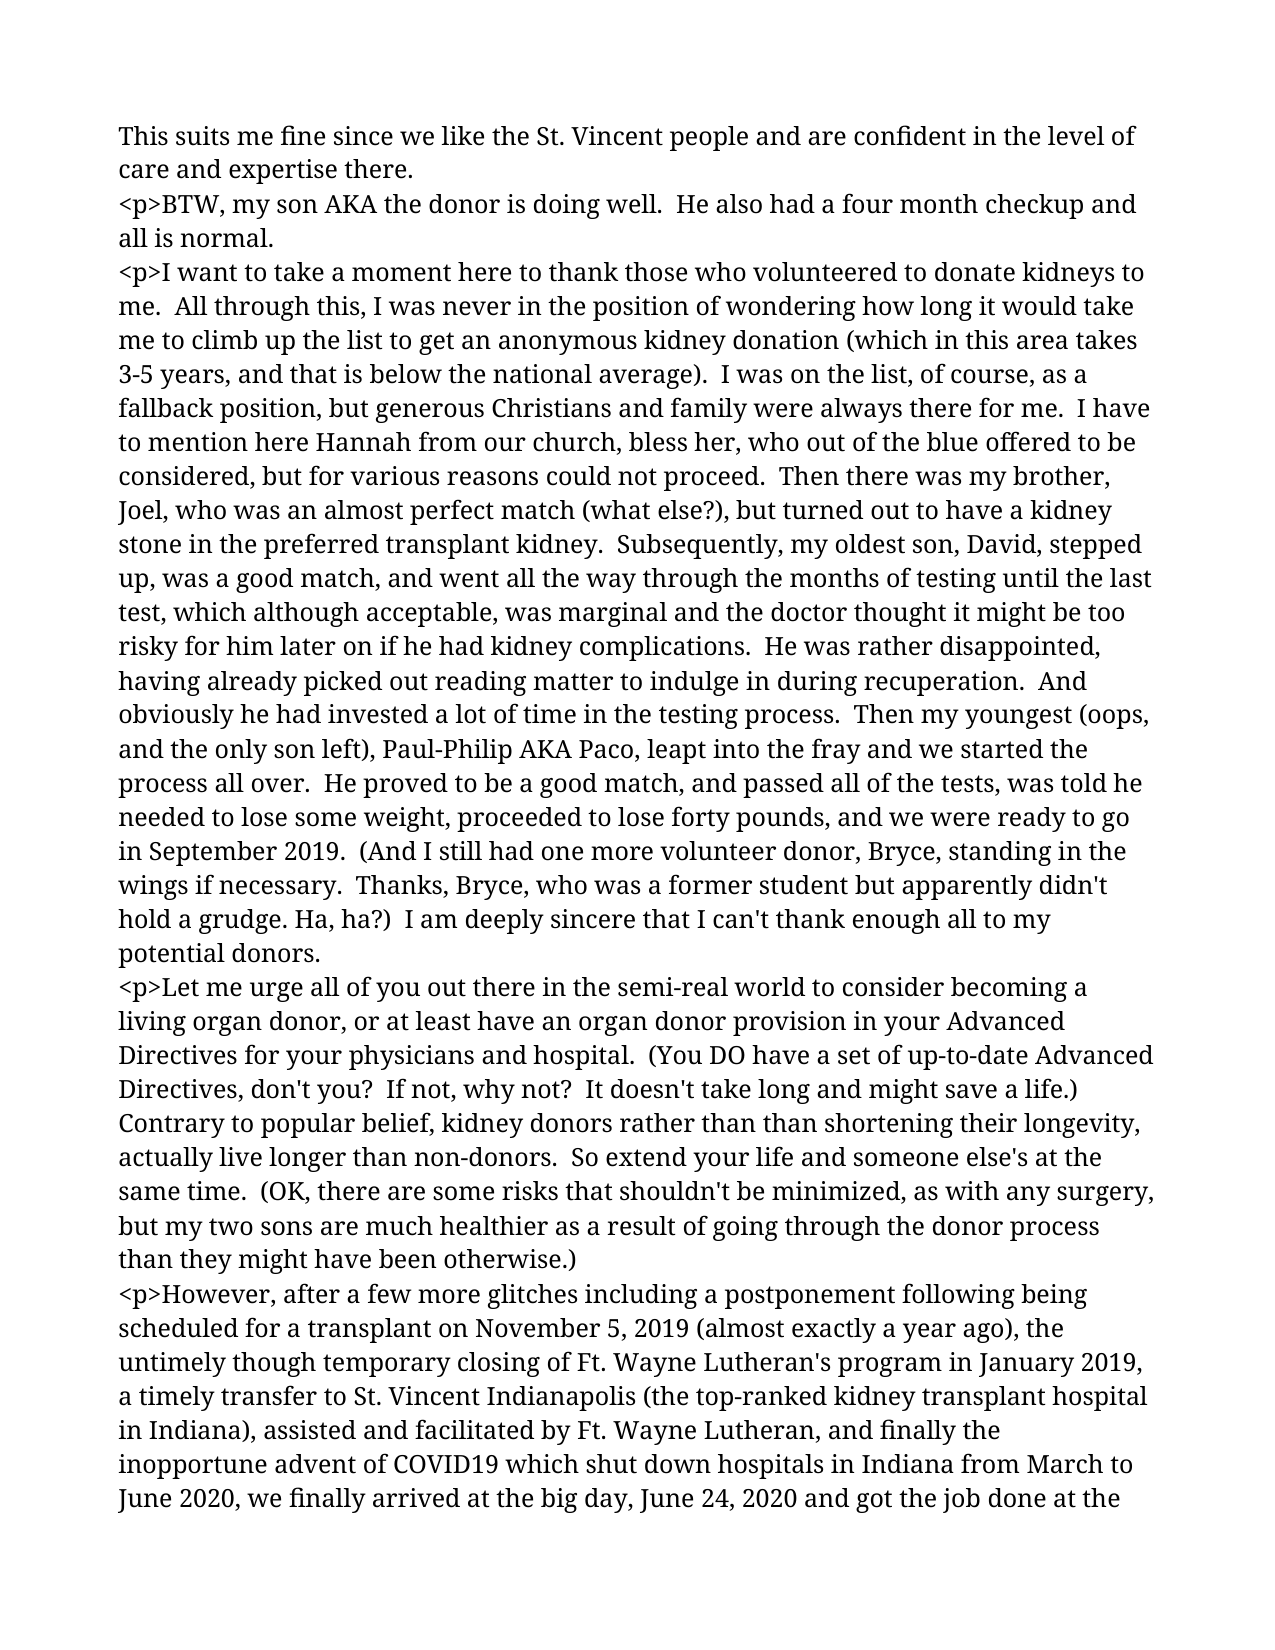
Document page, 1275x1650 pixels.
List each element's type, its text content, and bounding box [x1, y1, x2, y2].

text <p>BTW, my son AKA the donor is doing well. He also had a four month checkup and all is normal. [118, 186, 1157, 254]
text <p>Let me urge all of you out there in the semi-real world to consider becoming a living organ donor, or at least have an organ donor provision in your Advanced Directives for your physicians and hospital. (You DO have a set of up-to-date Advanced Directives, don't you? If not, why not? It doesn't take long and might save a life.) Contrary to popular belief, kidney donors rather than than shortening their longevity, actually live longer than non-donors. So extend your life and someone else's at the same time. (OK, there are some risks that shouldn't be minimized, as with any surgery, but my two sons are much healthier as a result of going through the donor process than they might have been otherwise.) [118, 970, 1157, 1276]
text This suits me fine since we like the St. Vincent people and are confident in the level of care and expertise there. [118, 118, 1157, 186]
text <p>I want to take a moment here to thank those who volunteered to donate kidneys to me. All through this, I was never in the position of wondering how long it would take me to climb up the list to get an anonymous kidney donation (which in this area takes 3-5 years, and that is below the national average). I was on the list, of course, as a fallback position, but generous Christians and family were always there for me. I have to mention here Hannah from our church, bless her, who out of the blue offered to be considered, but for various reasons could not proceed. Then there was my brother, Joel, who was an almost perfect match (what else?), but turned out to have a kidney stone in the preferred transplant kidney. Subsequently, my oldest son, David, stepped up, was a good match, and went all the way through the months of testing until the last test, which although acceptable, was marginal and the doctor thought it might be too risky for him later on if he had kidney complications. He was rather disappointed, having already picked out reading matter to indulge in during recuperation. And obviously he had invested a lot of time in the testing process. Then my youngest (oops, and the only son left), Paul-Philip AKA Paco, leapt into the fray and we started the process all over. He proved to be a good match, and passed all of the tests, was told he needed to lose some weight, proceeded to lose forty pounds, and we were ready to go in September 2019. (And I still had one more volunteer donor, Bryce, standing in the wings if necessary. Thanks, Bryce, who was a former student but apparently didn't hold a grudge. Ha, ha?) I am deeply sincere that I can't thank enough all to my potential donors. [118, 254, 1157, 970]
text <p>However, after a few more glitches including a postponement following being scheduled for a transplant on November 5, 2019 (almost exactly a year ago), the untimely though temporary closing of Ft. Wayne Lutheran's program in January 2019, a timely transfer to St. Vincent Indianapolis (the top-ranked kidney transplant hospital in Indiana), assisted and facilitated by Ft. Wayne Lutheran, and finally the inopportune advent of COVID19 which shut down hospitals in Indiana from March to June 2020, we finally arrived at the big day, June 24, 2020 and got the job done at the [118, 1276, 1157, 1515]
